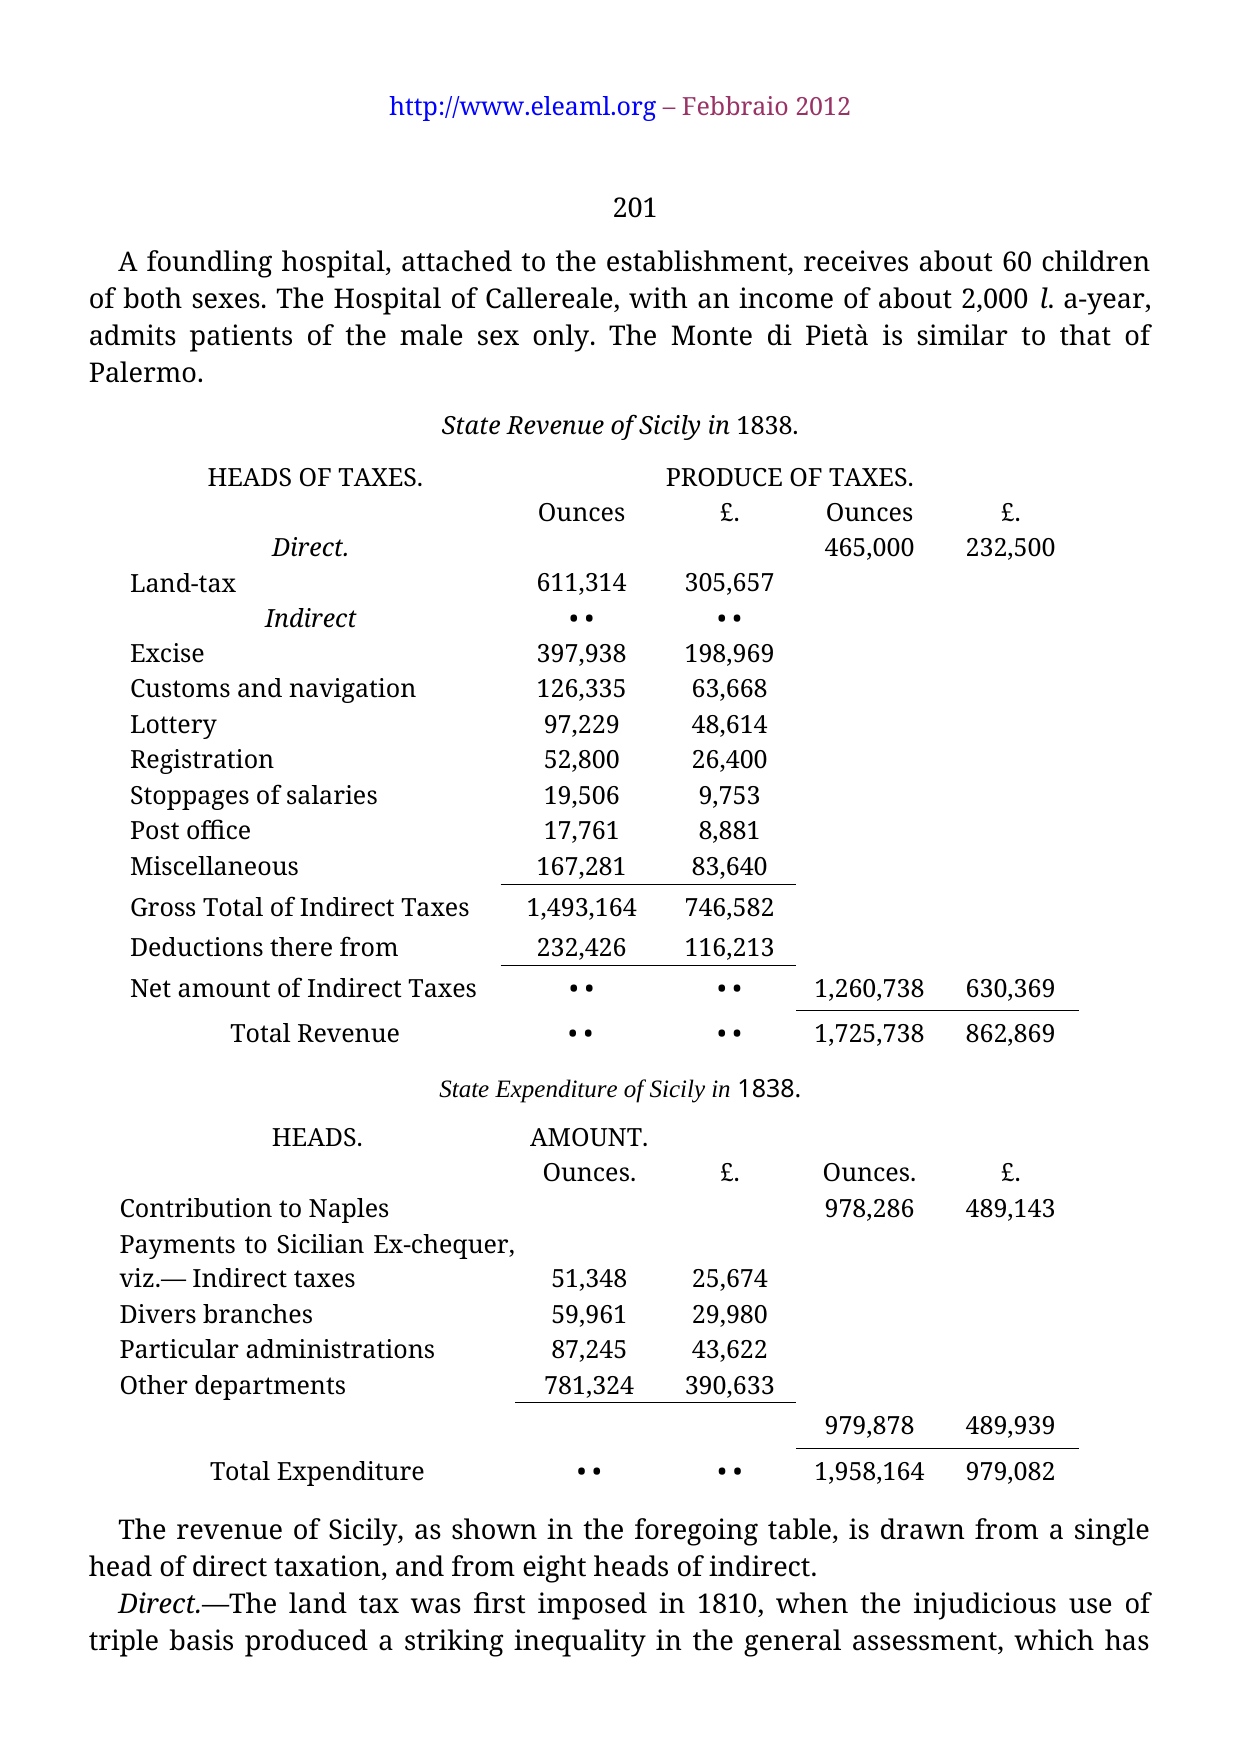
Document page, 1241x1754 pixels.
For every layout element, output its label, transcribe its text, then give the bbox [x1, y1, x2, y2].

table_cell Registration [130, 742, 501, 777]
table_cell • • [663, 1448, 796, 1493]
table_cell [796, 1367, 942, 1402]
table_cell 746,582 [663, 885, 796, 929]
table_cell 29,980 [663, 1296, 796, 1331]
table_cell [942, 1331, 1079, 1367]
table_cell 25,674 [663, 1260, 796, 1296]
table_cell 51,348 [515, 1260, 663, 1296]
table_cell 1,725,738 [796, 1011, 942, 1056]
table_cell 1,493,164 [501, 885, 662, 929]
table_cell [796, 884, 942, 929]
table_cell 116,213 [663, 929, 796, 965]
table_cell 59,961 [515, 1296, 663, 1331]
table_cell [942, 1225, 1079, 1260]
table_cell [942, 1260, 1079, 1296]
table_cell Gross Total of Indirect Taxes [130, 884, 501, 929]
table_cell 978,286 [796, 1190, 942, 1225]
text The revenue of Sicily, as shown in the foregoing table, is drawn from a single head of direct taxation, and from eight heads of indirect. [88, 1510, 1152, 1584]
table_cell 43,622 [663, 1331, 796, 1367]
table_cell [942, 1296, 1079, 1331]
table_cell • • [515, 1448, 663, 1493]
table_cell Stoppages of salaries [130, 778, 501, 813]
table_header [796, 1119, 942, 1154]
table_cell Land-tax [130, 565, 501, 600]
table_header PRODUCE OF TAXES. [501, 459, 1079, 494]
table_header [942, 1119, 1079, 1154]
table_cell [796, 929, 942, 965]
table_cell [942, 636, 1079, 671]
table_cell [796, 1331, 942, 1367]
table_cell [942, 742, 1079, 777]
table_cell 87,245 [515, 1331, 663, 1367]
table_cell [796, 671, 942, 707]
table_cell 397,938 [501, 636, 662, 671]
table_cell • • [663, 966, 796, 1010]
table_cell [796, 1225, 942, 1260]
text State Revenue of Sicily in 1838. [88, 407, 1152, 442]
table_cell Customs and navigation [130, 671, 501, 707]
table_cell Total Expenditure [119, 1448, 515, 1493]
table_cell [796, 813, 942, 848]
table_cell [130, 494, 501, 529]
table_cell 979,082 [942, 1449, 1079, 1493]
table_cell [942, 778, 1079, 813]
table_cell Other departments [119, 1367, 515, 1402]
table_header HEADS. [119, 1119, 515, 1154]
table_cell £. [663, 494, 796, 529]
text State Expenditure of Sicily in 1838. [88, 1070, 1152, 1104]
table_cell [796, 848, 942, 884]
table_cell [942, 813, 1079, 848]
table_cell • • [663, 1010, 796, 1056]
table_cell • • [663, 600, 796, 636]
table_cell [796, 636, 942, 671]
table_cell 489,143 [942, 1190, 1079, 1225]
table_cell [942, 707, 1079, 742]
table_cell 167,281 [501, 848, 662, 884]
table_cell 630,369 [942, 965, 1079, 1010]
table_cell Contribution to Naples [119, 1190, 515, 1225]
table_cell [515, 1225, 663, 1260]
table_cell [119, 1154, 515, 1189]
table_cell 198,969 [663, 636, 796, 671]
table_cell 862,869 [942, 1011, 1079, 1056]
table_cell [942, 671, 1079, 707]
text A foundling hospital, attached to the establishment, receives about 60 children of both sexes. The Hospital of Callereale, with an income of about 2,000 l. a-year, admits patients of the male sex only. The Monte di Pietà is similar to that of Palermo. [88, 243, 1152, 390]
table_cell [501, 530, 662, 565]
table_cell [796, 778, 942, 813]
table_cell 83,640 [663, 848, 796, 884]
table_cell Post office [130, 813, 501, 848]
table_cell [663, 1190, 796, 1225]
table_cell 1,260,738 [796, 965, 942, 1010]
text Direct.—The land tax was first imposed in 1810, when the injudicious use of triple basis produced a striking inequality in the general assessment, which has [88, 1584, 1152, 1658]
table_cell Direct. [130, 530, 501, 565]
table_cell [796, 565, 942, 600]
table_cell [942, 565, 1079, 600]
table_cell 63,668 [663, 671, 796, 707]
table_cell [796, 600, 942, 636]
table_cell 305,657 [663, 565, 796, 600]
table_cell 19,506 [501, 778, 662, 813]
table_cell 979,878 [796, 1402, 942, 1448]
table_cell 48,614 [663, 707, 796, 742]
table_cell Miscellaneous [130, 848, 501, 884]
table_cell 9,753 [663, 778, 796, 813]
table_cell Deductions there from [130, 929, 501, 965]
table_cell • • [501, 1010, 662, 1056]
table_cell [796, 1296, 942, 1331]
table_cell [119, 1402, 515, 1448]
table_cell [663, 1403, 796, 1448]
table_cell [663, 530, 796, 565]
table_cell Excise [130, 636, 501, 671]
table_cell 232,426 [501, 929, 662, 965]
table_cell Divers branches [119, 1296, 515, 1331]
table_cell [515, 1190, 663, 1225]
table_cell [942, 884, 1079, 929]
table_cell Ounces. [796, 1154, 942, 1189]
table_cell 97,229 [501, 707, 662, 742]
table_cell 8,881 [663, 813, 796, 848]
table_cell Indirect [130, 600, 501, 636]
table_cell [796, 707, 942, 742]
table_cell Ounces [796, 494, 942, 529]
table_cell [796, 1260, 942, 1296]
table_header AMOUNT. [515, 1119, 663, 1154]
table_cell £. [663, 1154, 796, 1189]
table_cell Ounces [501, 494, 662, 529]
table_cell Ounces. [515, 1154, 663, 1189]
table_cell [663, 1225, 796, 1260]
table_cell 390,633 [663, 1367, 796, 1402]
table_header [663, 1119, 796, 1154]
table_cell 17,761 [501, 813, 662, 848]
table_cell 781,324 [515, 1367, 663, 1402]
table_cell 611,314 [501, 565, 662, 600]
table_cell Particular administrations [119, 1331, 515, 1367]
text 201 [88, 189, 1152, 226]
table_cell 26,400 [663, 742, 796, 777]
table_cell 232,500 [942, 530, 1079, 565]
table_cell Lottery [130, 707, 501, 742]
table_cell 489,939 [942, 1402, 1079, 1448]
table_cell 52,800 [501, 742, 662, 777]
table_cell 126,335 [501, 671, 662, 707]
table_cell [515, 1403, 663, 1448]
table_cell Payments to Sicilian Ex-chequer, viz.— Indirect taxes [119, 1225, 515, 1296]
table_cell £. [942, 494, 1079, 529]
table_cell [942, 929, 1079, 965]
table_cell 1,958,164 [796, 1449, 942, 1493]
table_cell • • [501, 966, 662, 1010]
table_cell [942, 848, 1079, 884]
table_cell [942, 600, 1079, 636]
table_cell Total Revenue [130, 1010, 501, 1056]
table_header HEADS OF TAXES. [130, 459, 501, 494]
table_cell £. [942, 1154, 1079, 1189]
table_cell • • [501, 600, 662, 636]
table_cell 465,000 [796, 530, 942, 565]
table_cell [796, 742, 942, 777]
table_cell [942, 1367, 1079, 1402]
table_cell Net amount of Indirect Taxes [130, 965, 501, 1010]
